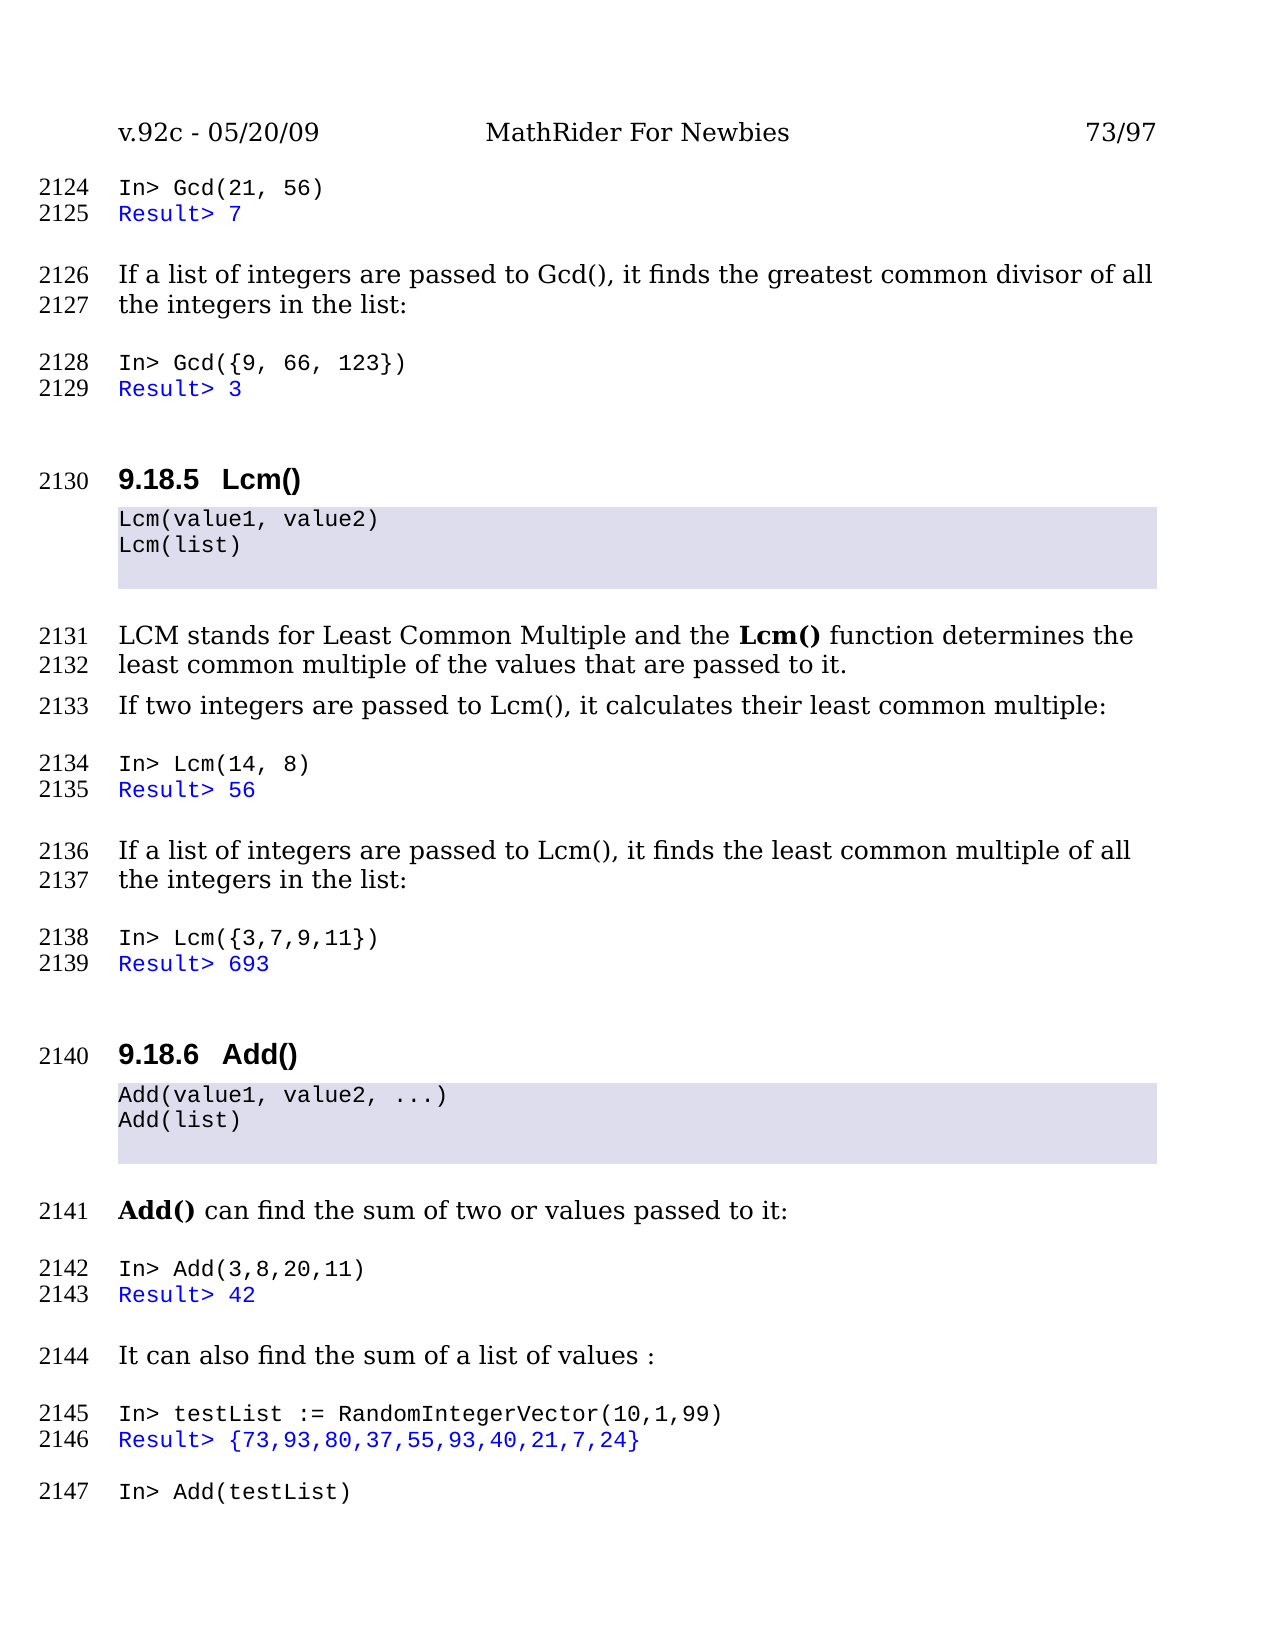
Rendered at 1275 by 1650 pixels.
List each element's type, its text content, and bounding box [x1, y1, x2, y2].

text In> Add(testList) [118, 1480, 1157, 1506]
text Result> 42 [118, 1283, 1157, 1309]
text If a list of integers are passed to Lcm(), it finds the least common multiple of all the integers in the list: [118, 836, 1157, 894]
text In> Lcm({3,7,9,11}) [118, 927, 1157, 952]
text If a list of integers are passed to Gcd(), it finds the greatest common divisor of all the integers in the list: [118, 261, 1157, 319]
subtitle Lcm() [118, 462, 1157, 495]
text Result> 693 [118, 952, 1157, 978]
text If two integers are passed to Lcm(), it calculates their least common multiple: [118, 691, 1157, 720]
text Result> 3 [118, 377, 1157, 403]
text In> Lcm(14, 8) [118, 752, 1157, 778]
text Result> 56 [118, 778, 1157, 804]
text Result> {73,93,80,37,55,93,40,21,7,24} [118, 1428, 1157, 1454]
text In> testList := RandomIntegerVector(10,1,99) [118, 1403, 1157, 1428]
table_header Add(value1, value2, ...) Add(list) [118, 1083, 1157, 1164]
text In> Add(3,8,20,11) [118, 1258, 1157, 1283]
text It can also find the sum of a list of values : [118, 1341, 1157, 1371]
text In> Gcd({9, 66, 123}) [118, 351, 1157, 377]
table_header Lcm(value1, value2) Lcm(list) [118, 507, 1157, 589]
text Add() can find the sum of two or values passed to it: [118, 1196, 1157, 1226]
text LCM stands for Least Common Multiple and the Lcm() function determines the least common multiple of the values that are passed to it. [118, 621, 1157, 679]
text Result> 7 [118, 203, 1157, 229]
text In> Gcd(21, 56) [118, 177, 1157, 203]
subtitle Add() [118, 1037, 1157, 1071]
